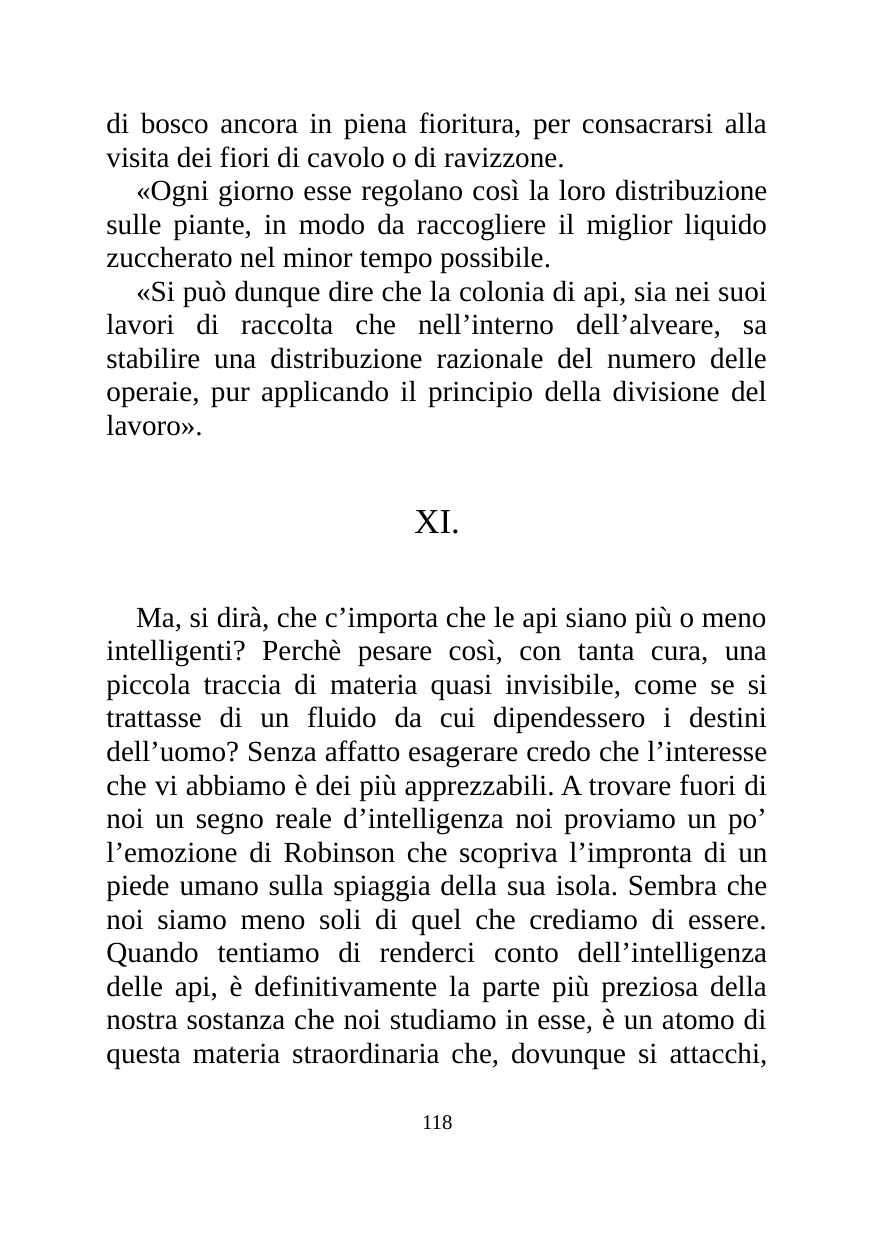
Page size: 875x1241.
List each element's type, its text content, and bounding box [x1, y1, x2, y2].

text di bosco ancora in piena fioritura, per consacrarsi alla visita dei fiori di cavolo o di ravizzone. [106, 106, 768, 173]
subtitle XI. [106, 501, 768, 541]
text «Si può dunque dire che la colonia di api, sia nei suoi lavori di raccolta che nell’interno dell’alveare, sa stabilire una distribuzione razionale del numero delle operaie, pur applicando il principio della divisione del lavoro». [106, 274, 768, 442]
text «Ogni giorno esse regolano così la loro distribuzione sulle piante, in modo da raccogliere il miglior liquido zuccherato nel minor tempo possibile. [106, 173, 768, 274]
text Ma, si dirà, che c’importa che le api siano più o meno intelligenti? Perchè pesare così, con tanta cura, una piccola traccia di materia quasi invisibile, come se si trattasse di un fluido da cui dipendessero i destini dell’uomo? Senza affatto esagerare credo che l’interesse che vi abbiamo è dei più apprezzabili. A trovare fuori di noi un segno reale d’intelligenza noi proviamo un po’ l’emozione di Robinson che scopriva l’impronta di un piede umano sulla spiaggia della sua isola. Sembra che noi siamo meno soli di quel che crediamo di essere. Quando tentiamo di renderci conto dell’intelligenza delle api, è definitivamente la parte più preziosa della nostra sostanza che noi studiamo in esse, è un atomo di questa materia straordinaria che, dovunque si attacchi, [106, 600, 768, 1069]
